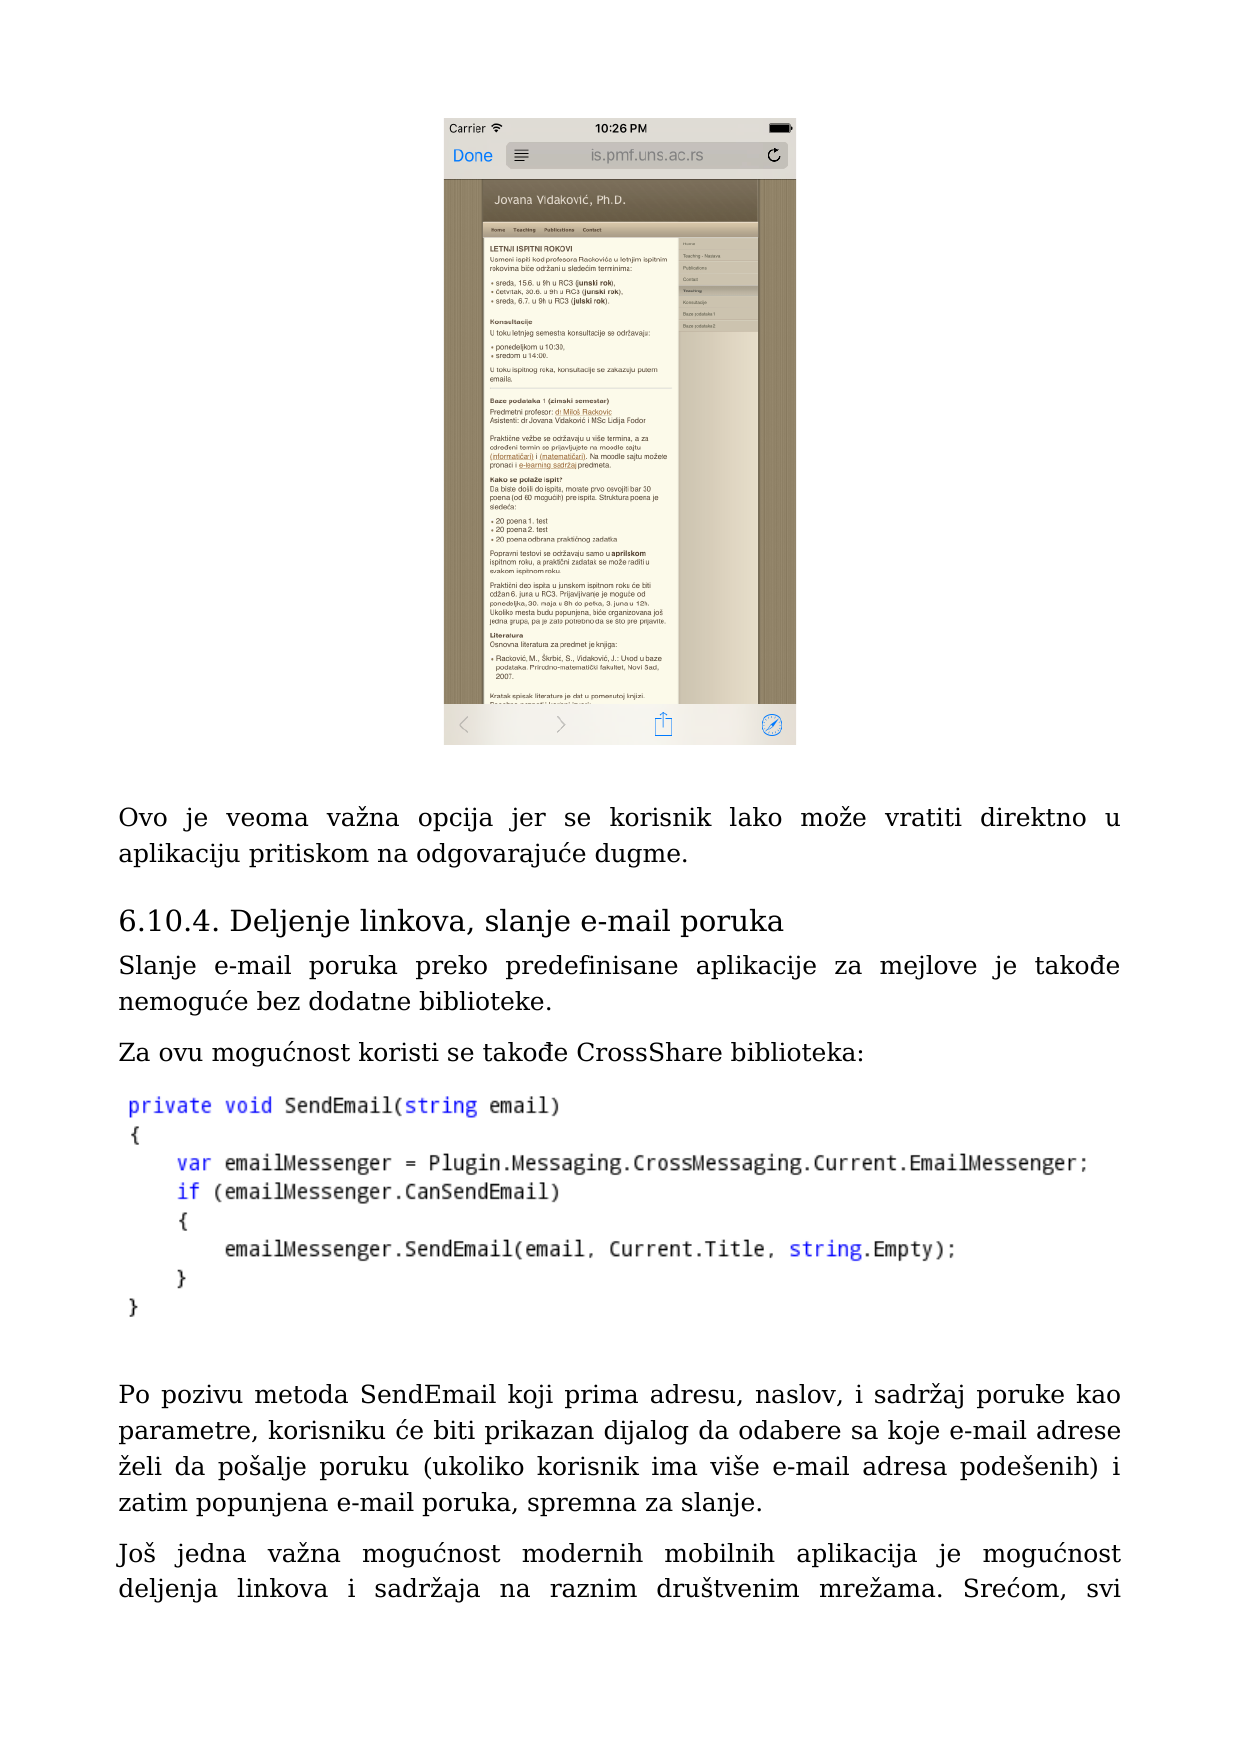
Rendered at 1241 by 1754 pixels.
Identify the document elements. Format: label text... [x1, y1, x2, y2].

text Slanje e-mail poruka preko predefinisane aplikacije za mejlove je takođe nemoguće bez dodatne biblioteke. [118, 950, 1122, 1016]
text Ovo je veoma važna opcija jer se korisnik lako može vratiti direktno u aplikaciju pritiskom na odgovarajuće dugme. [118, 801, 1122, 867]
text Po pozivu metoda SendEmail koji prima adresu, naslov, i sadržaj poruke kao parametre, korisniku će biti prikazan dijalog da odabere sa koje e-mail adrese želi da pošalje poruku (ukoliko korisnik ima više e-mail adresa podešenih) i zatim popunjena e-mail poruka, spremna za slanje. [118, 1379, 1122, 1517]
picture [118, 1086, 1123, 1323]
text Za ovu mogućnost koristi se takođe CrossShare biblioteka: [118, 1036, 1122, 1066]
text Još jedna važna mogućnost modernih mobilnih aplikacija je mogućnost deljenja linkova i sadržaja na raznim društvenim mrežama. Srećom, svi [118, 1537, 1122, 1603]
picture [443, 118, 797, 745]
subtitle 6.10.4. Deljenje linkova, slanje e-mail poruka [118, 902, 1122, 937]
